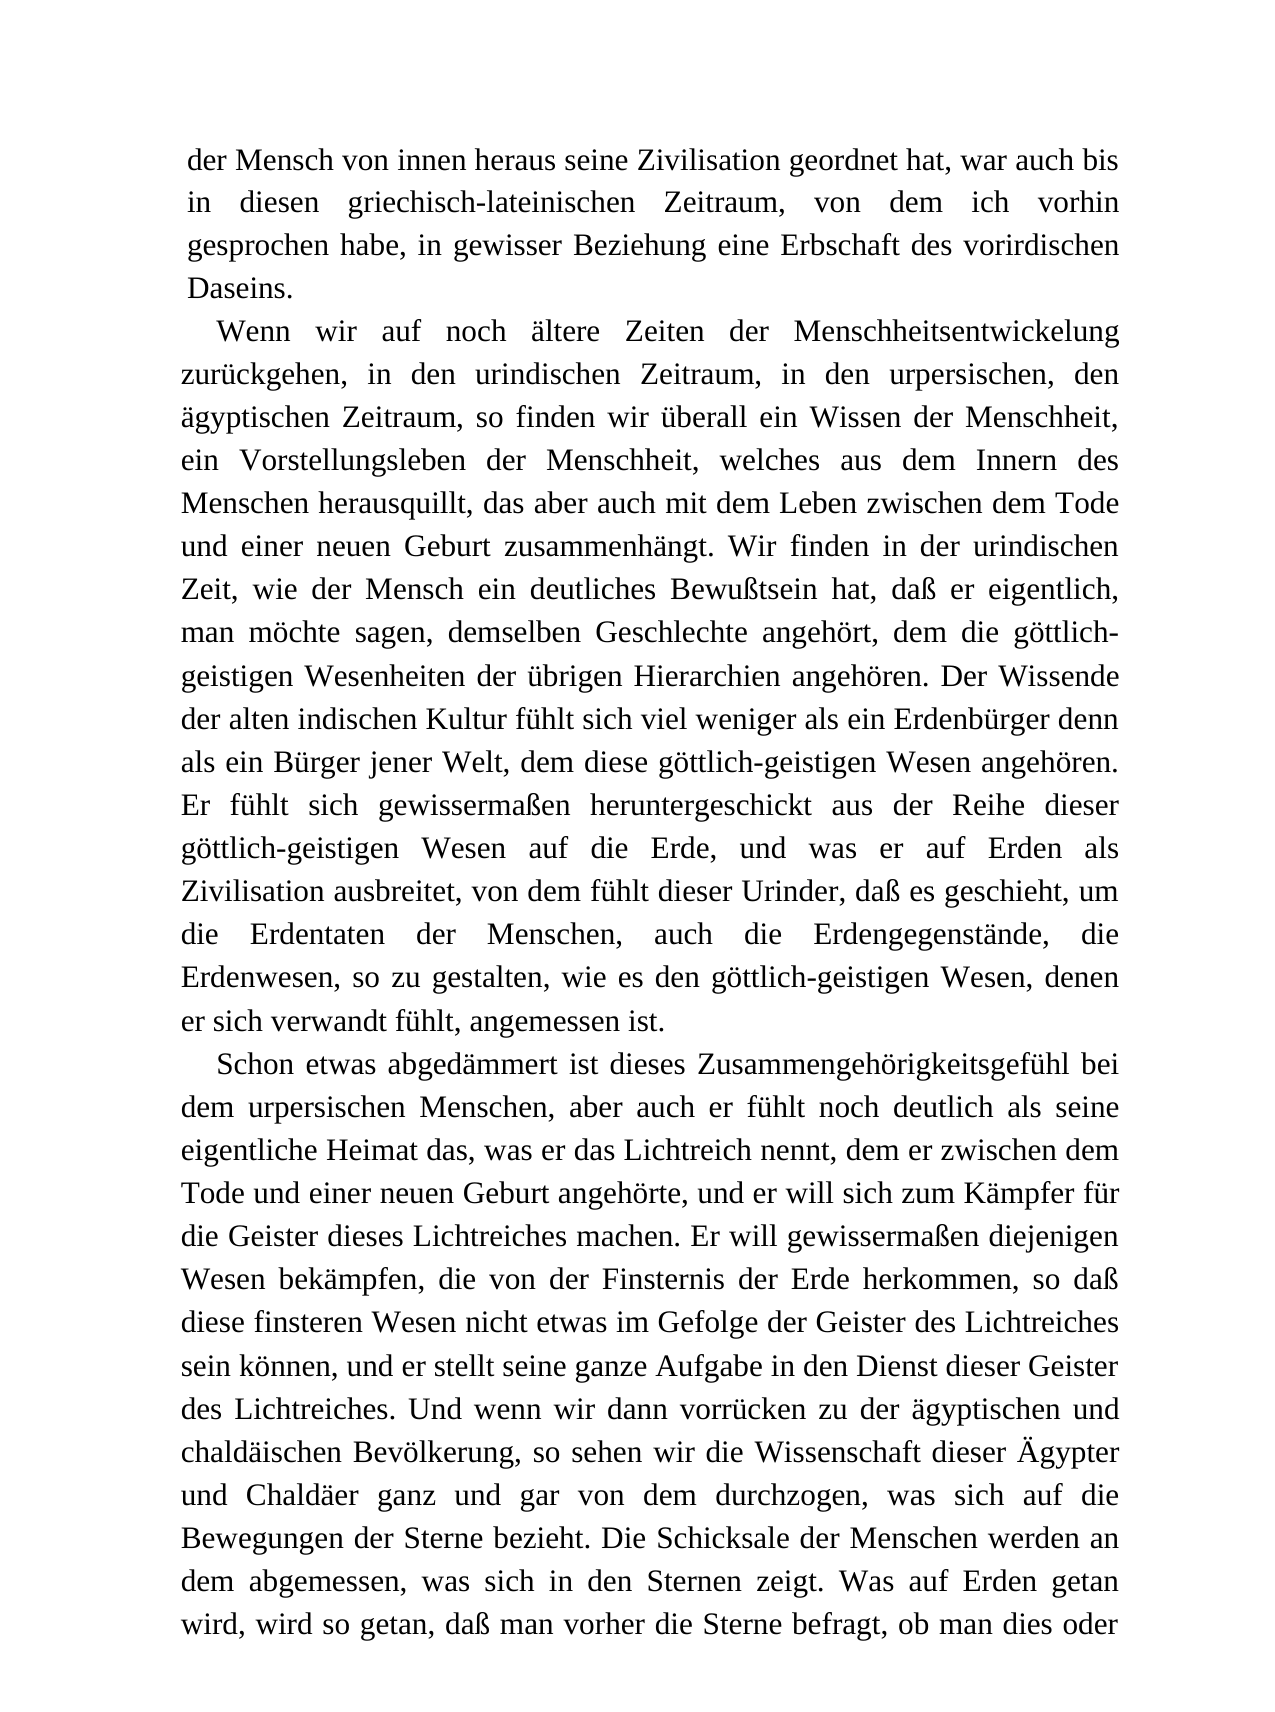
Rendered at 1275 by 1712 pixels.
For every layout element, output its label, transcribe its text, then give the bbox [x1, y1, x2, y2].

text Wenn wir auf noch ältere Zeiten der Menschheitsentwickelung zurückgehen, in den urindischen Zeitraum, in den urpersischen, den ägyptischen Zeitraum, so finden wir überall ein Wissen der Menschheit, ein Vorstellungsleben der Menschheit, welches aus dem Innern des Menschen herausquillt, das aber auch mit dem Leben zwischen dem Tode und einer neuen Geburt zusammenhängt. Wir finden in der urindischen Zeit, wie der Mensch ein deutliches Bewußtsein hat, daß er eigentlich, man möchte sagen, demselben Geschlechte angehört, dem die göttlich-geistigen Wesenheiten der übrigen Hierarchien angehören. Der Wissende der alten indischen Kultur fühlt sich viel weniger als ein Erdenbürger denn als ein Bürger jener Welt, dem diese göttlich-geistigen Wesen angehören. Er fühlt sich gewissermaßen heruntergeschickt aus der Reihe dieser göttlich-geistigen Wesen auf die Erde, und was er auf Erden als Zivilisation ausbreitet, von dem fühlt dieser Urinder, daß es geschieht, um die Erdentaten der Menschen, auch die Erdengegenstände, die Erdenwesen, so zu gestalten, wie es den göttlich-geistigen Wesen, denen er sich verwandt fühlt, angemessen ist. [181, 312, 1120, 1038]
text der Mensch von innen heraus seine Zivilisation geordnet hat, war auch bis in diesen griechisch-lateinischen Zeitraum, von dem ich vorhin gesprochen habe, in gewisser Beziehung eine Erbschaft des vorirdischen Daseins. [187, 141, 1120, 305]
text Schon etwas abgedämmert ist dieses Zusammengehörigkeitsgefühl bei dem urpersischen Menschen, aber auch er fühlt noch deutlich als seine eigentliche Heimat das, was er das Lichtreich nennt, dem er zwischen dem Tode und einer neuen Geburt angehörte, und er will sich zum Kämpfer für die Geister dieses Lichtreiches machen. Er will gewissermaßen diejenigen Wesen bekämpfen, die von der Finsternis der Erde herkommen, so daß diese finsteren Wesen nicht etwas im Gefolge der Geister des Lichtreiches sein können, und er stellt seine ganze Aufgabe in den Dienst dieser Geister des Lichtreiches. Und wenn wir dann vorrücken zu der ägyptischen und chaldäischen Bevölkerung, so sehen wir die Wissenschaft dieser Ägypter und Chaldäer ganz und gar von dem durchzogen, was sich auf die Bewegungen der Sterne bezieht. Die Schicksale der Menschen werden an dem abgemessen, was sich in den Sternen zeigt. Was auf Erden getan wird, wird so getan, daß man vorher die Sterne befragt, ob man dies oder [181, 1045, 1120, 1641]
